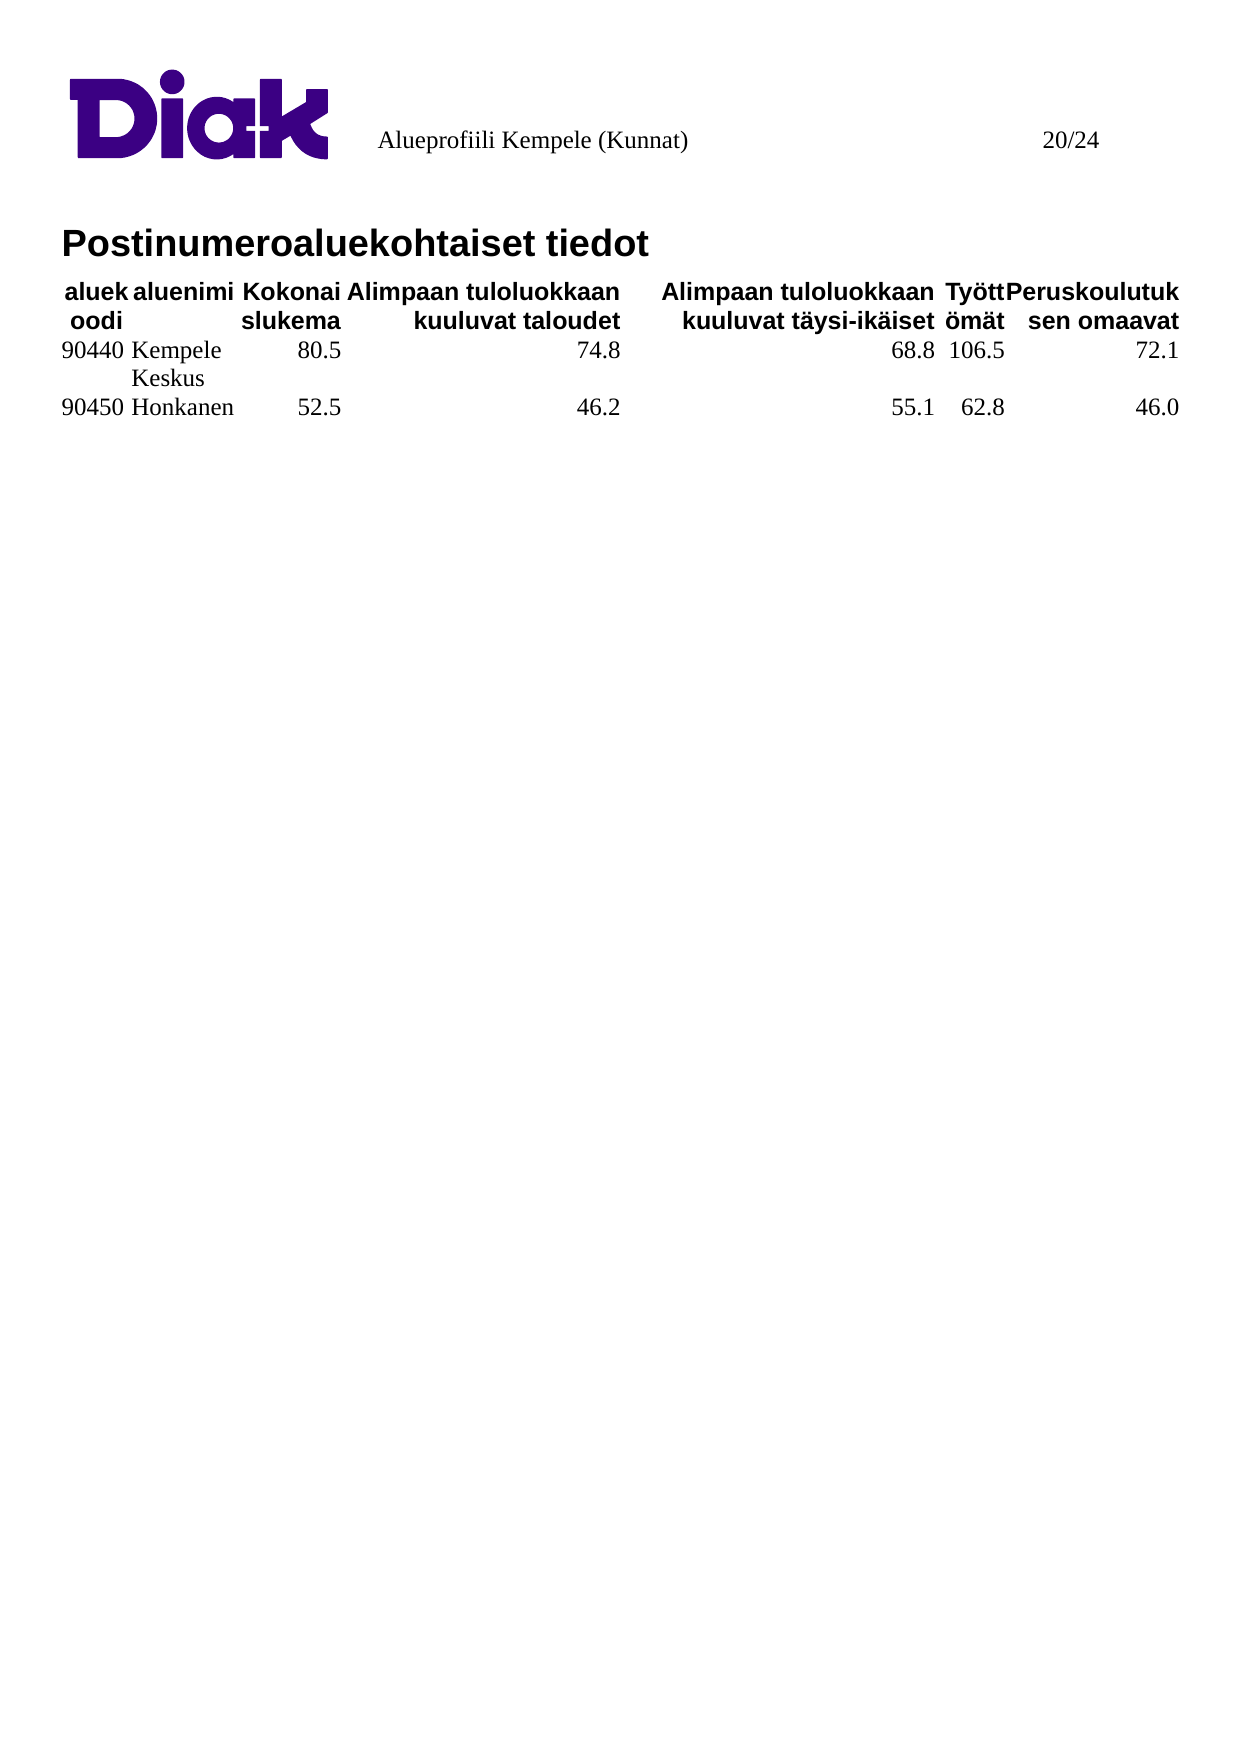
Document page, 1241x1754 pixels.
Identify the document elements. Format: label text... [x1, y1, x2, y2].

table_cell 62.8 [935, 392, 1004, 421]
table_cell 46.2 [341, 392, 620, 421]
table_cell Honkanen [131, 392, 236, 421]
table_header Alimpaan tuloluokkaan kuuluvat taloudet [341, 277, 620, 335]
table_cell 68.8 [620, 335, 934, 392]
subtitle Postinumeroaluekohtaiset tiedot [61, 221, 1179, 265]
table_header aluekoodi [61, 277, 131, 335]
table_cell 72.1 [1004, 335, 1179, 392]
table_header Peruskoulutuksen omaavat [1004, 277, 1179, 335]
table_cell 106.5 [935, 335, 1004, 392]
table_cell 80.5 [236, 335, 341, 392]
table_header aluenimi [131, 277, 236, 335]
table_header Työttömät [935, 277, 1004, 335]
table_cell Kempele Keskus [131, 335, 236, 392]
table_cell 90450 [61, 392, 131, 421]
table_header Alimpaan tuloluokkaan kuuluvat täysi-ikäiset [620, 277, 934, 335]
table_cell 74.8 [341, 335, 620, 392]
table_cell 90440 [61, 335, 131, 392]
table_cell 52.5 [236, 392, 341, 421]
table_header Kokonaislukema [236, 277, 341, 335]
table_cell 46.0 [1004, 392, 1179, 421]
table_cell 55.1 [620, 392, 934, 421]
